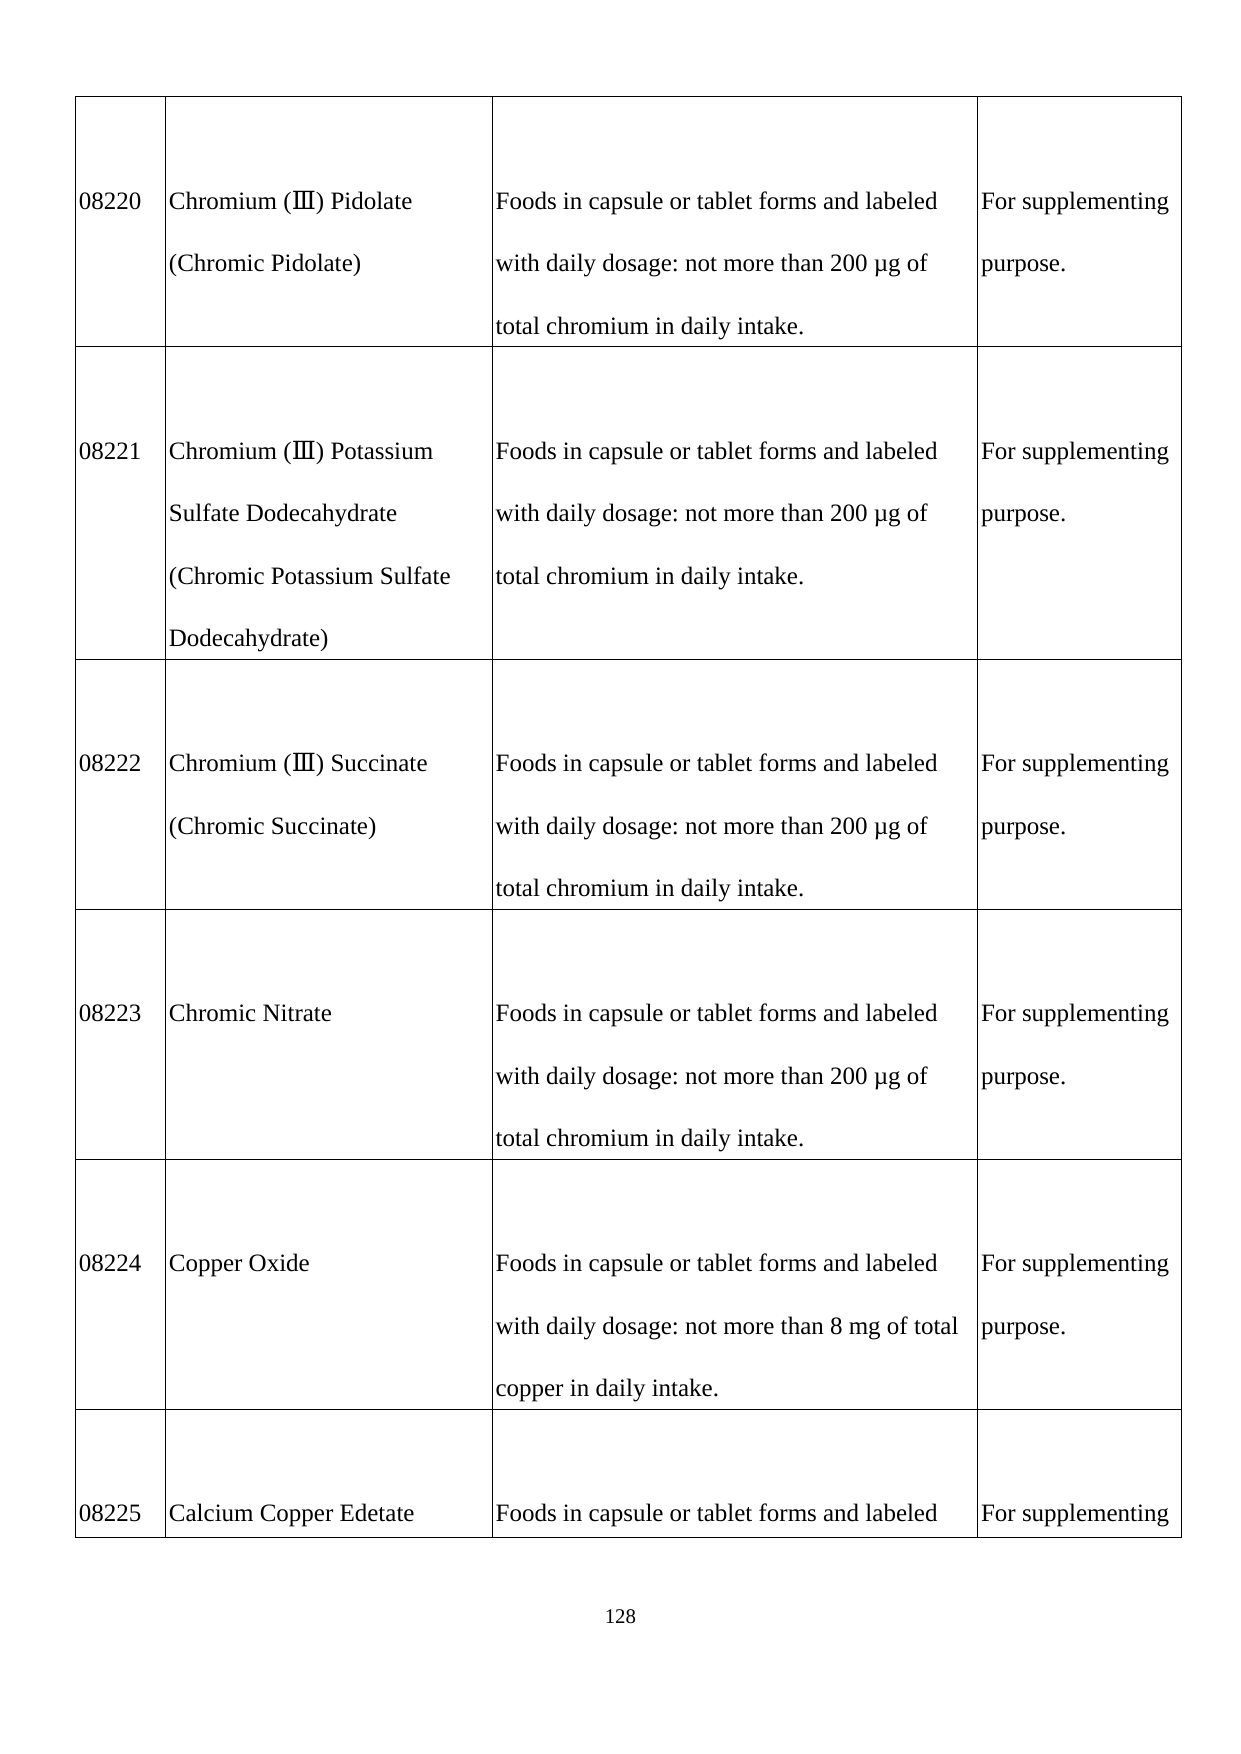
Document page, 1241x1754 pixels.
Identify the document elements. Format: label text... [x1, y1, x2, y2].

table_cell 08222 [76, 660, 165, 909]
table_cell 08220 [76, 97, 165, 346]
table_cell Foods in capsule or tablet forms and labeled [493, 1410, 977, 1537]
table_cell For supplementing purpose. [978, 910, 1181, 1159]
table_cell 08223 [76, 910, 165, 1159]
table_cell 08225 [76, 1410, 165, 1537]
table_cell Foods in capsule or tablet forms and labeled with daily dosage: not more than 200 µg of total chromium in daily intake. [493, 910, 977, 1159]
table_cell Chromium (Ⅲ) Succinate (Chromic Succinate) [166, 660, 492, 909]
table_cell 08221 [76, 347, 165, 659]
table_cell For supplementing purpose. [978, 97, 1181, 346]
table_cell Foods in capsule or tablet forms and labeled with daily dosage: not more than 200 µg of total chromium in daily intake. [493, 347, 977, 659]
table_cell Chromium (Ⅲ) Pidolate (Chromic Pidolate) [166, 97, 492, 346]
table_cell Foods in capsule or tablet forms and labeled with daily dosage: not more than 200 µg of total chromium in daily intake. [493, 97, 977, 346]
table_cell For supplementing [978, 1410, 1181, 1537]
table_cell Calcium Copper Edetate [166, 1410, 492, 1537]
table_cell Foods in capsule or tablet forms and labeled with daily dosage: not more than 200 µg of total chromium in daily intake. [493, 660, 977, 909]
table_cell 08224 [76, 1160, 165, 1409]
table_cell Chromium (Ⅲ) Potassium Sulfate Dodecahydrate (Chromic Potassium Sulfate Dodecahydrate) [166, 347, 492, 659]
table_cell Foods in capsule or tablet forms and labeled with daily dosage: not more than 8 mg of total copper in daily intake. [493, 1160, 977, 1409]
table_cell For supplementing purpose. [978, 660, 1181, 909]
table_cell For supplementing purpose. [978, 347, 1181, 659]
table_cell Copper Oxide [166, 1160, 492, 1409]
table_cell For supplementing purpose. [978, 1160, 1181, 1409]
table_cell Chromic Nitrate [166, 910, 492, 1159]
